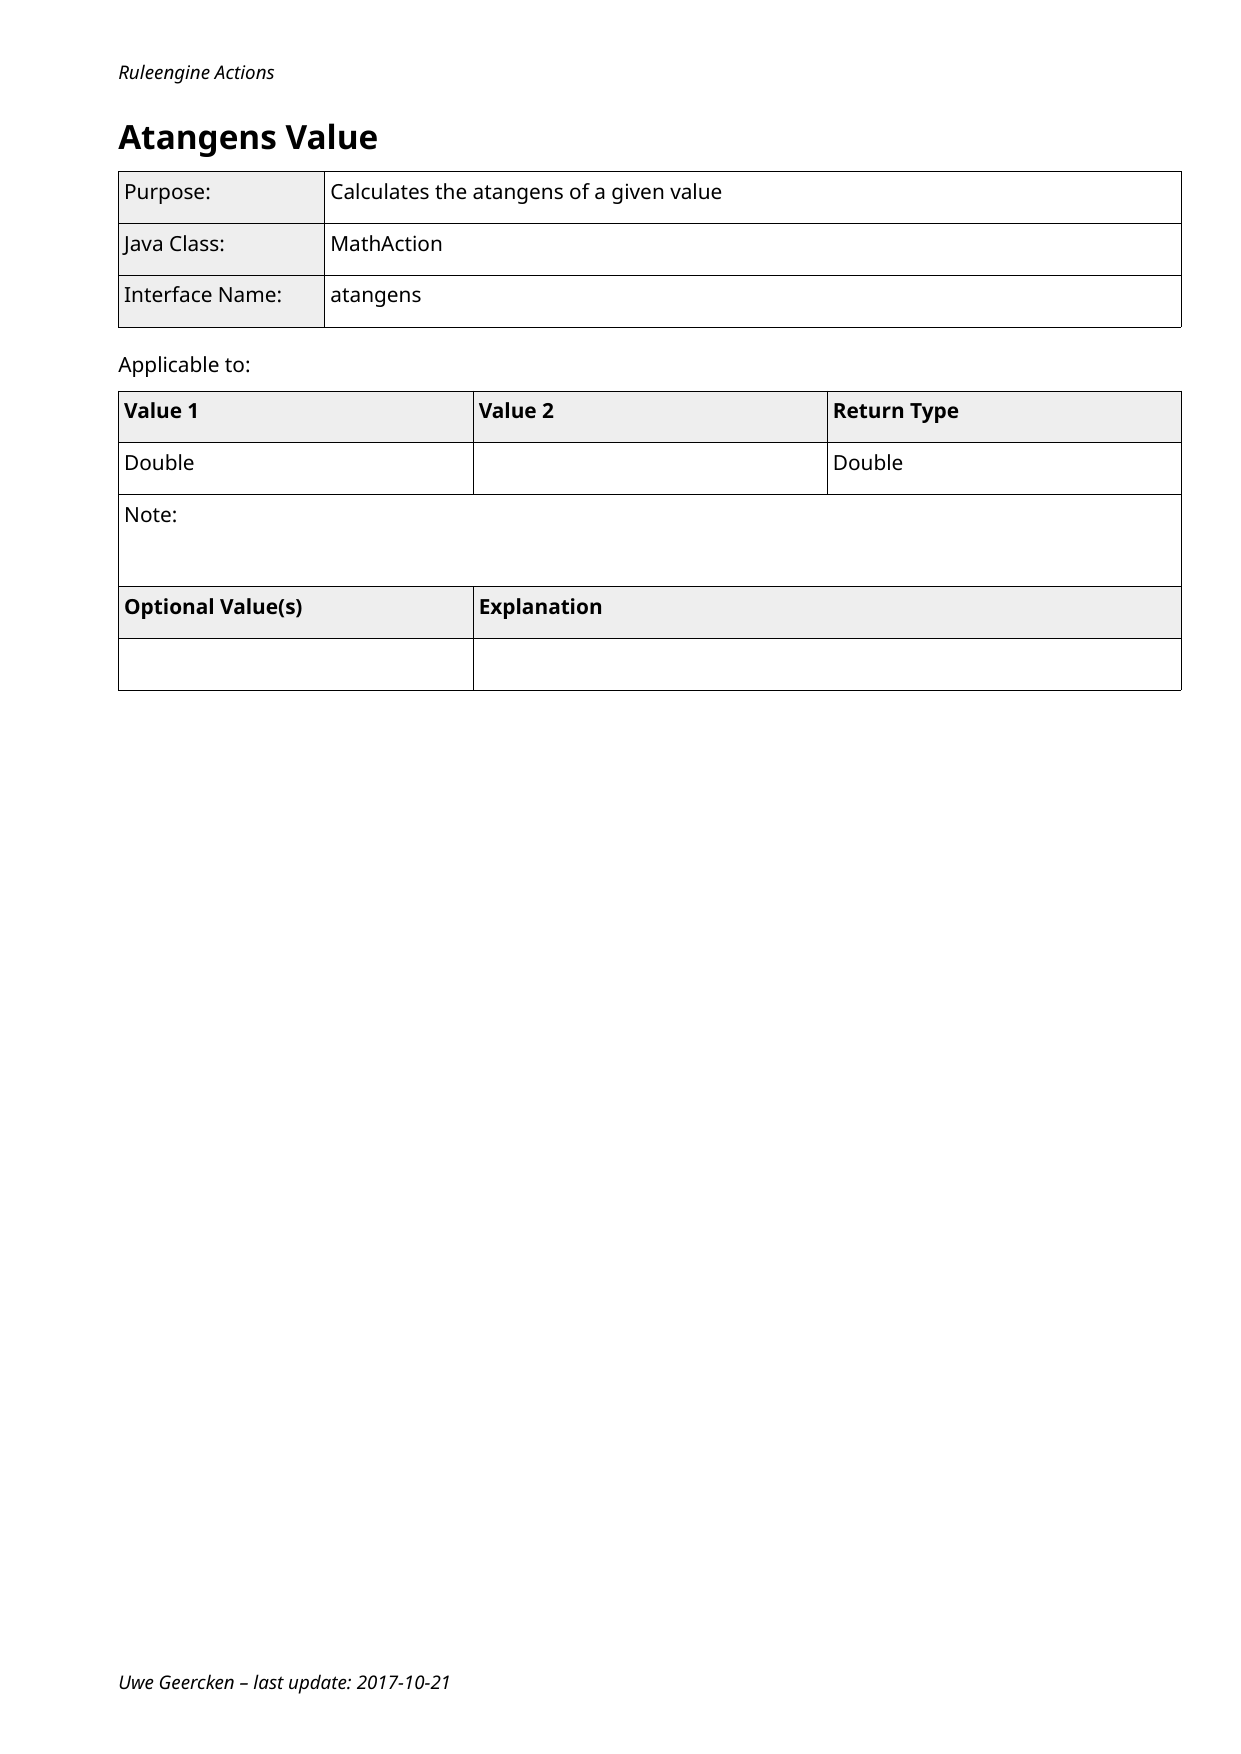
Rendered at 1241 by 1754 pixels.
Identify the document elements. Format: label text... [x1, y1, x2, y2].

table_cell Optional Value(s) [119, 587, 473, 638]
table_cell Interface Name: [119, 276, 324, 327]
table_cell atangens [325, 276, 1181, 327]
table_cell Explanation [474, 587, 1181, 638]
table_cell MathAction [325, 224, 1181, 275]
table_header Calculates the atangens of a given value [325, 172, 1181, 223]
text Applicable to: [118, 350, 1181, 379]
table_cell [474, 443, 827, 494]
table_cell [119, 639, 473, 689]
table_header Value 1 [119, 392, 473, 442]
table_cell Java Class: [119, 224, 324, 275]
table_cell Double [828, 443, 1181, 494]
table_header Return Type [828, 392, 1181, 442]
table_cell Note: [119, 495, 1181, 586]
table_header Value 2 [474, 392, 827, 442]
table_cell [474, 639, 1181, 689]
table_cell Double [119, 443, 473, 494]
table_header Purpose: [119, 172, 324, 223]
text Atangens Value [118, 114, 1181, 159]
